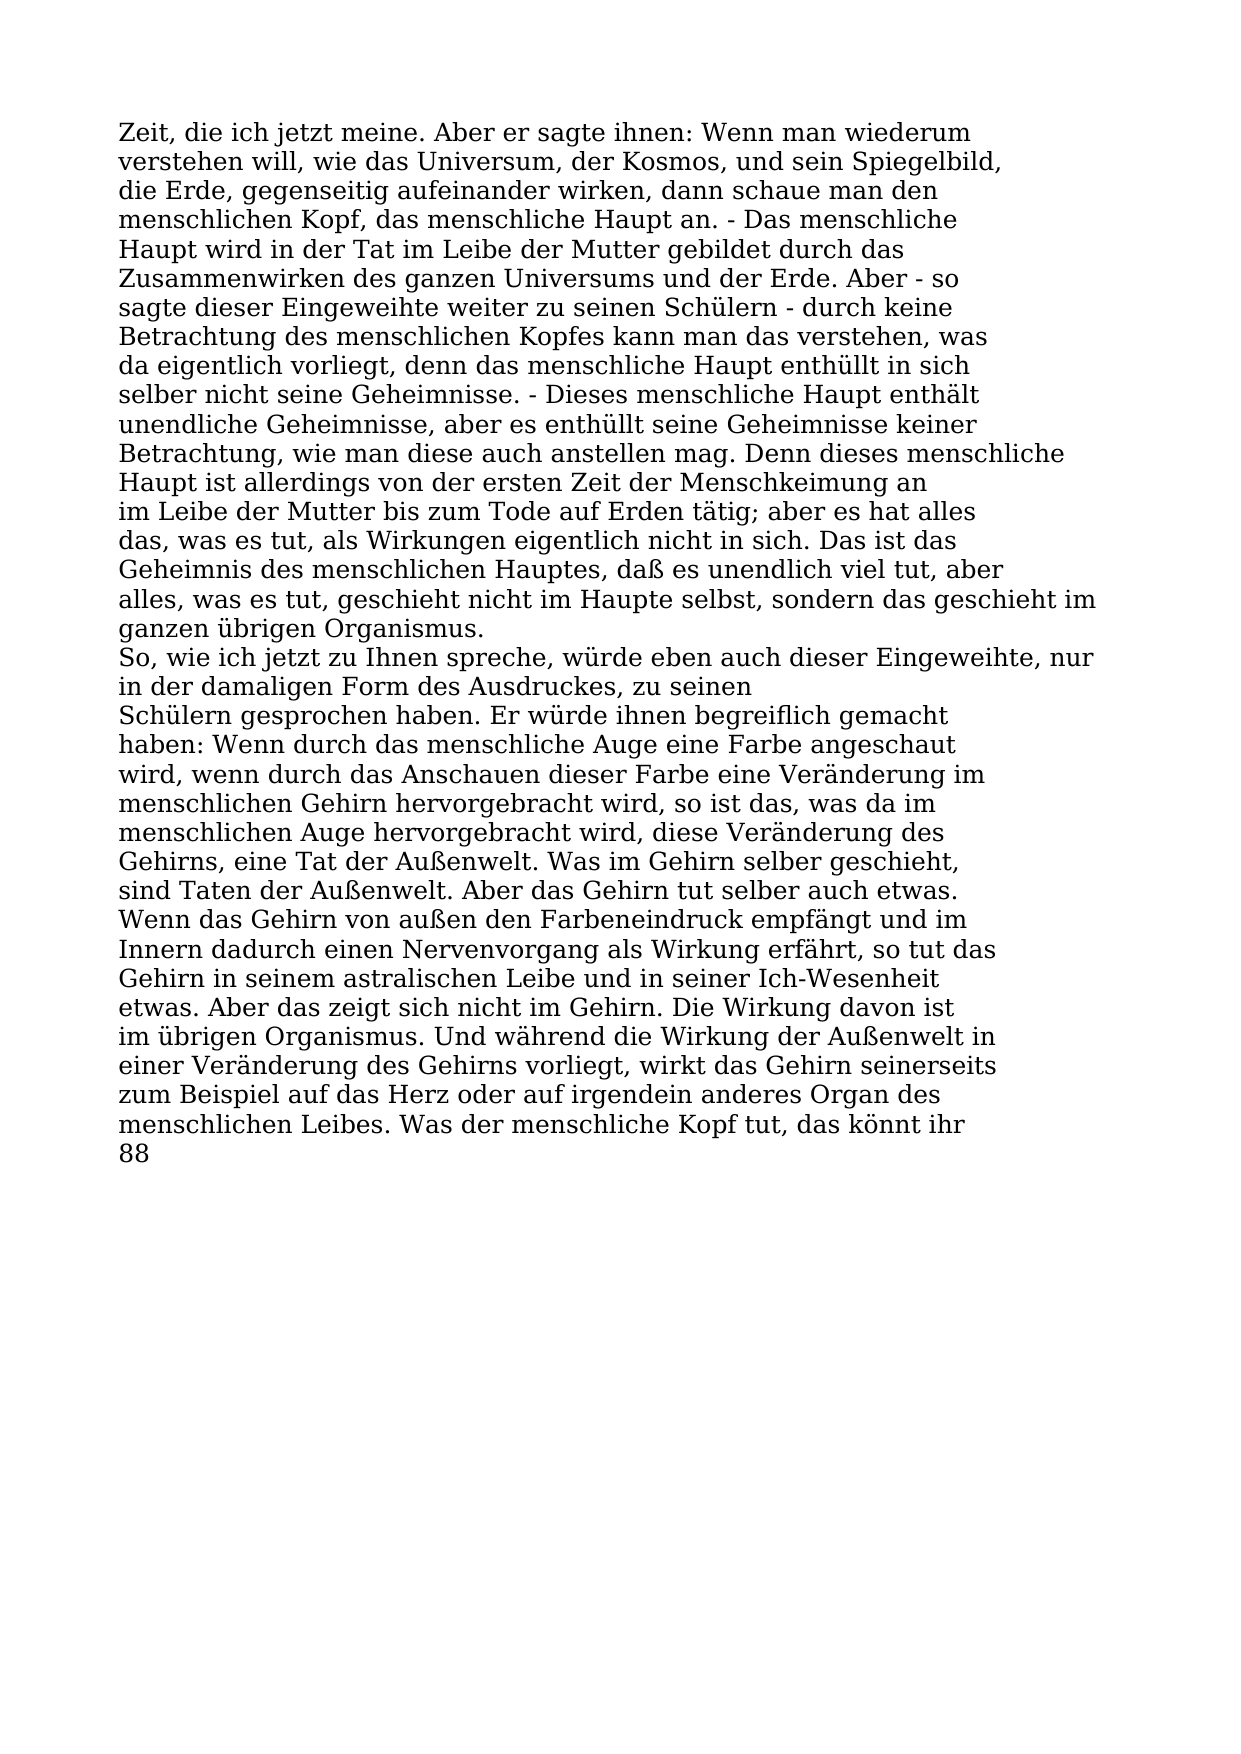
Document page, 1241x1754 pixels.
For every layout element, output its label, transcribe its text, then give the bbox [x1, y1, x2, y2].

text verstehen will, wie das Universum, der Kosmos, und sein Spiegelbild, [118, 147, 1122, 176]
text unendliche Geheimnisse, aber es enthüllt seine Geheimnisse keiner [118, 410, 1122, 439]
text im Leibe der Mutter bis zum Tode auf Erden tätig; aber es hat alles [118, 497, 1122, 526]
text Innern dadurch einen Nervenvorgang als Wirkung erfährt, so tut das [118, 935, 1122, 964]
text Wenn das Gehirn von außen den Farbeneindruck empfängt und im [118, 906, 1122, 935]
text alles, was es tut, geschieht nicht im Haupte selbst, sondern das geschieht im ganzen übrigen Organismus. [118, 585, 1122, 643]
text Betrachtung des menschlichen Kopfes kann man das verstehen, was [118, 322, 1122, 351]
text menschlichen Kopf, das menschliche Haupt an. - Das menschliche [118, 206, 1122, 235]
text das, was es tut, als Wirkungen eigentlich nicht in sich. Das ist das [118, 526, 1122, 556]
text die Erde, gegenseitig aufeinander wirken, dann schaue man den [118, 176, 1122, 206]
text Geheimnis des menschlichen Hauptes, daß es unendlich viel tut, aber [118, 556, 1122, 585]
text sind Taten der Außenwelt. Aber das Gehirn tut selber auch etwas. [118, 876, 1122, 906]
text da eigentlich vorliegt, denn das menschliche Haupt enthüllt in sich [118, 351, 1122, 381]
text etwas. Aber das zeigt sich nicht im Gehirn. Die Wirkung davon ist [118, 993, 1122, 1022]
text 88 [118, 1139, 1122, 1168]
text So, wie ich jetzt zu Ihnen spreche, würde eben auch dieser Eingeweihte, nur in der damaligen Form des Ausdruckes, zu seinen [118, 643, 1122, 701]
text Betrachtung, wie man diese auch anstellen mag. Denn dieses menschliche Haupt ist allerdings von der ersten Zeit der Menschkeimung an [118, 439, 1122, 497]
text Gehirn in seinem astralischen Leibe und in seiner Ich-Wesenheit [118, 964, 1122, 993]
text zum Beispiel auf das Herz oder auf irgendein anderes Organ des [118, 1081, 1122, 1110]
text Haupt wird in der Tat im Leibe der Mutter gebildet durch das Zusammenwirken des ganzen Universums und der Erde. Aber - so [118, 235, 1122, 293]
text haben: Wenn durch das menschliche Auge eine Farbe angeschaut [118, 731, 1122, 760]
text im übrigen Organismus. Und während die Wirkung der Außenwelt in [118, 1022, 1122, 1051]
text Schülern gesprochen haben. Er würde ihnen begreiflich gemacht [118, 701, 1122, 731]
text Zeit, die ich jetzt meine. Aber er sagte ihnen: Wenn man wiederum [118, 118, 1122, 147]
text sagte dieser Eingeweihte weiter zu seinen Schülern - durch keine [118, 293, 1122, 322]
text menschlichen Gehirn hervorgebracht wird, so ist das, was da im [118, 789, 1122, 818]
text wird, wenn durch das Anschauen dieser Farbe eine Veränderung im [118, 760, 1122, 789]
text Gehirns, eine Tat der Außenwelt. Was im Gehirn selber geschieht, [118, 847, 1122, 876]
text menschlichen Leibes. Was der menschliche Kopf tut, das könnt ihr [118, 1110, 1122, 1139]
text selber nicht seine Geheimnisse. - Dieses menschliche Haupt enthält [118, 381, 1122, 410]
text einer Veränderung des Gehirns vorliegt, wirkt das Gehirn seinerseits [118, 1051, 1122, 1081]
text menschlichen Auge hervorgebracht wird, diese Veränderung des [118, 818, 1122, 847]
